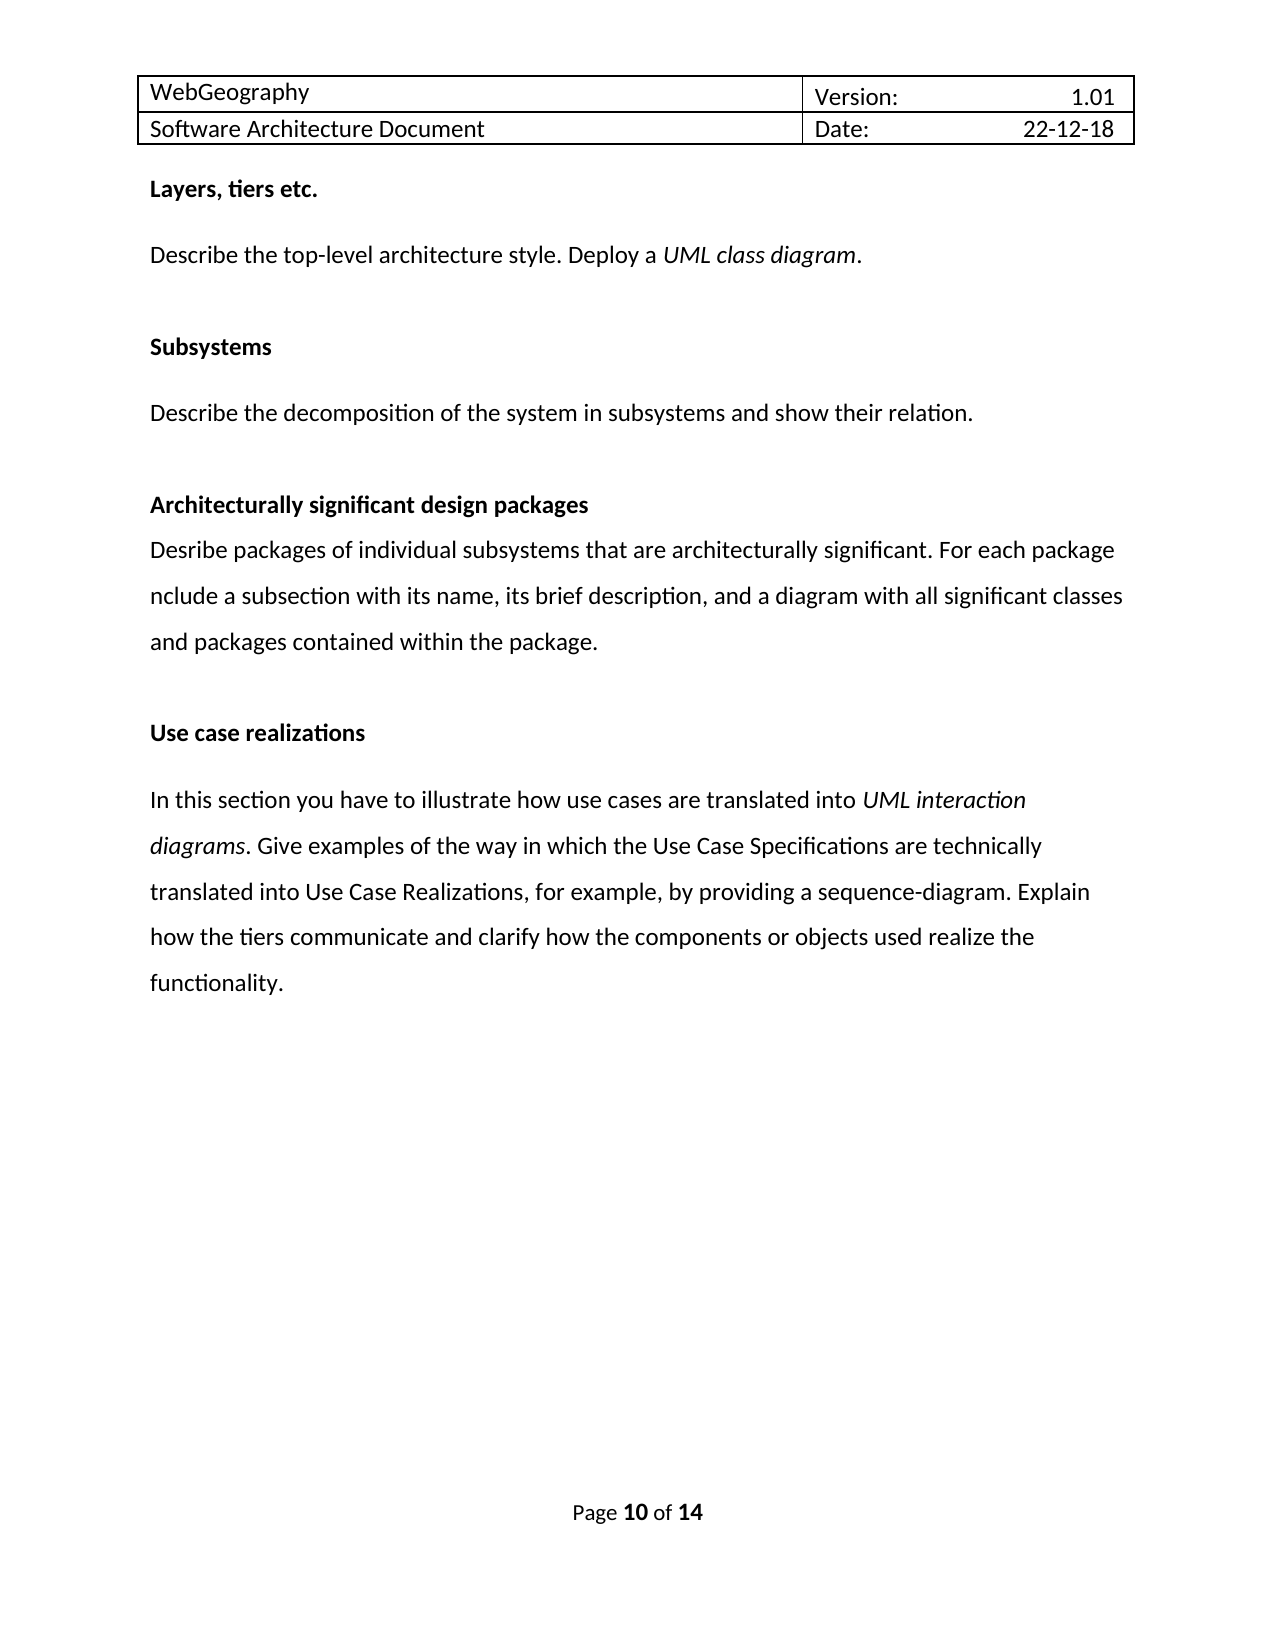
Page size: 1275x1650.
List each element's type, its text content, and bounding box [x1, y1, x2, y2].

subtitle Use case realizations [150, 718, 1125, 748]
text In this section you have to illustrate how use cases are translated into UML interaction diagrams. Give examples of the way in which the Use Case Specifications are technically translated into Use Case Realizations, for example, by providing a sequence-diagram. Explain how the tiers communicate and clarify how the components or objects used realize the functionality. [150, 784, 1125, 998]
text Describe the decomposition of the system in subsystems and show their relation. [150, 397, 1125, 428]
subtitle Subsystems [150, 331, 1125, 361]
text Desribe packages of individual subsystems that are architecturally significant. For each package nclude a subsection with its name, its brief description, and a diagram with all significant classes and packages contained within the package. [150, 535, 1125, 657]
subtitle Layers, tiers etc. [150, 173, 1125, 203]
text Describe the top-level architecture style. Deploy a UML class diagram. [150, 239, 1125, 270]
text Architecturally significant design packages [150, 489, 1125, 519]
